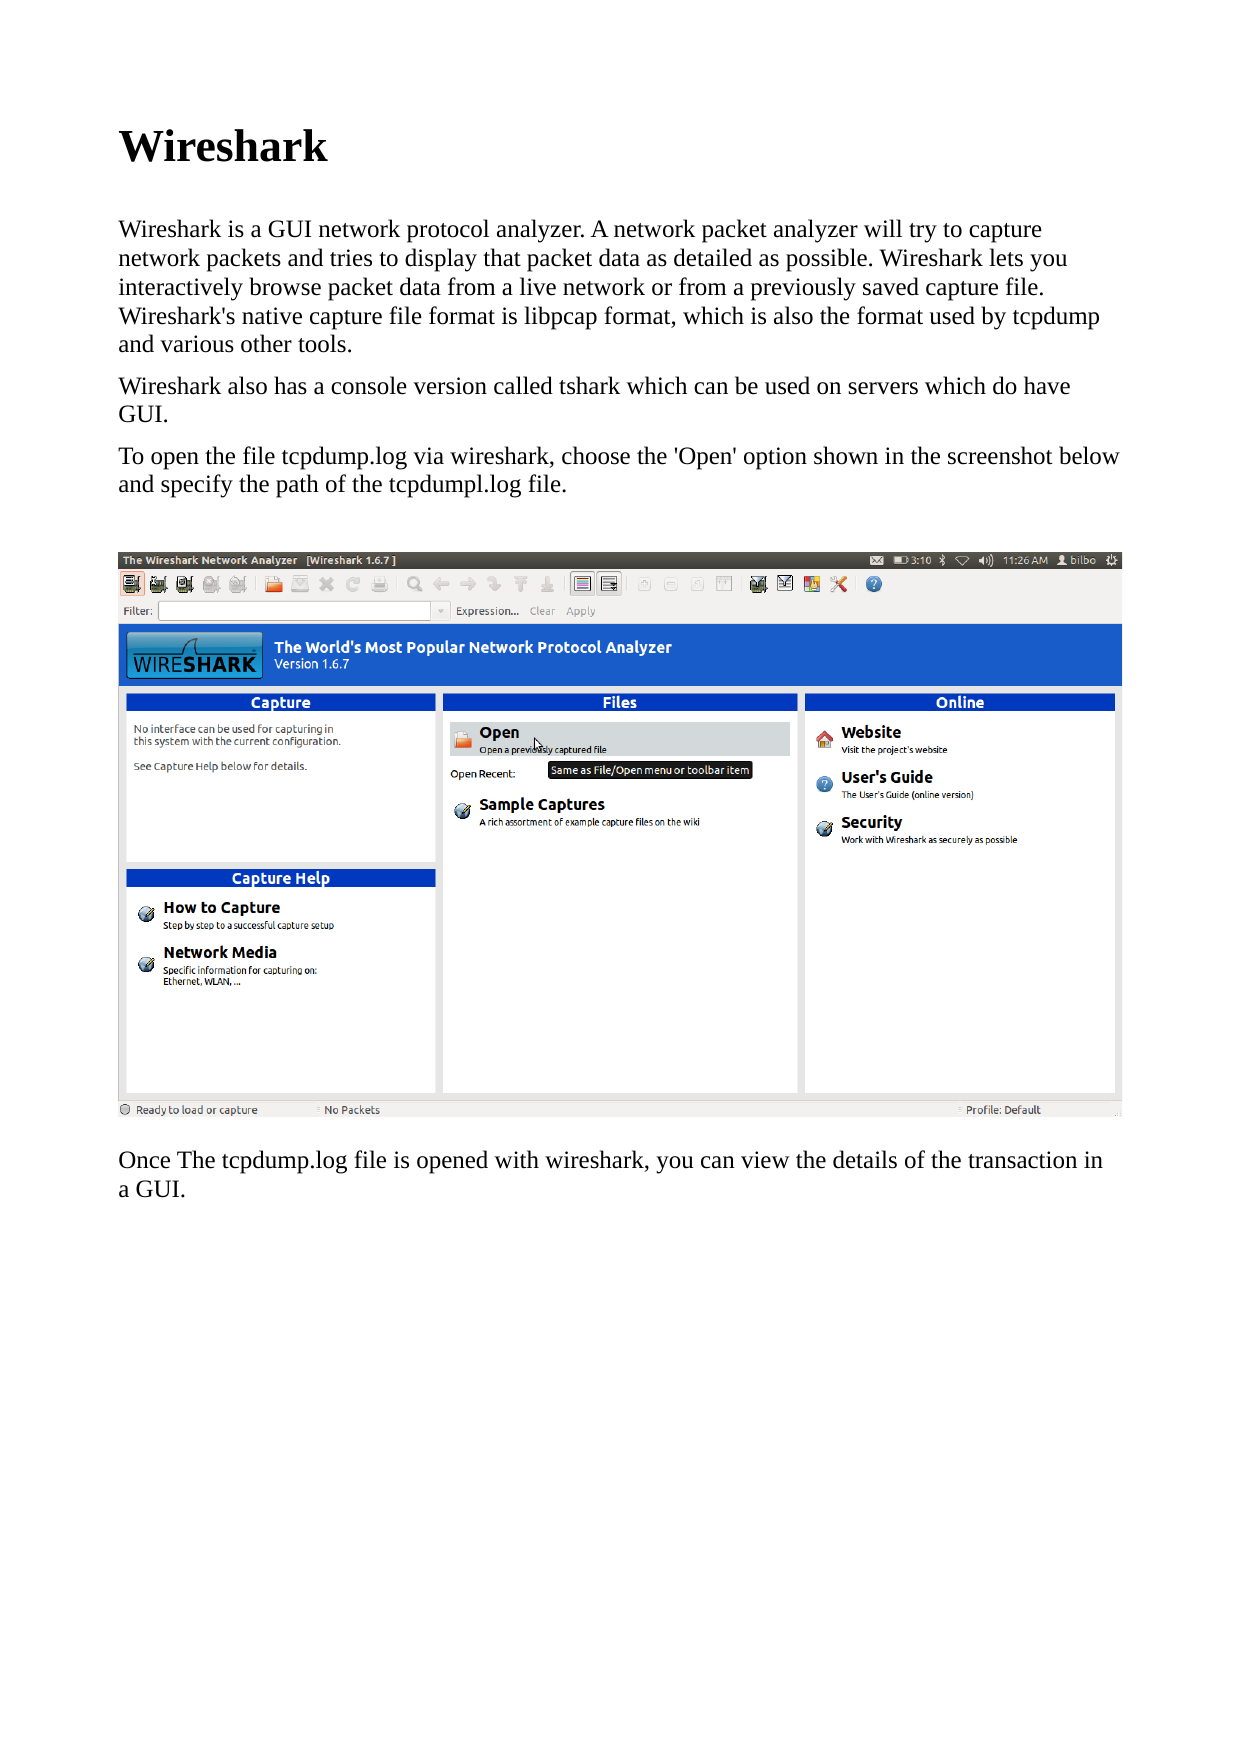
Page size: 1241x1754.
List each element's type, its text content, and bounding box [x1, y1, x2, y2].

picture [118, 552, 1123, 1117]
text a GUI. [118, 1174, 1122, 1203]
text Once The tcpdump.log file is opened with wireshark, you can view the details of the transaction in [118, 1145, 1122, 1174]
subtitle Wireshark [118, 118, 1122, 171]
text To open the file tcpdump.log via wireshark, choose the 'Open' option shown in the screenshot below and specify the path of the tcpdumpl.log file. [118, 441, 1122, 498]
text Wireshark is a GUI network protocol analyzer. A network packet analyzer will try to capture network packets and tries to display that packet data as detailed as possible. Wireshark lets you interactively browse packet data from a live network or from a previously saved capture file. Wireshark's native capture file format is libpcap format, which is also the format used by tcpdump and various other tools. [118, 214, 1122, 358]
text Wireshark also has a console version called tshark which can be used on servers which do have GUI. [118, 371, 1122, 428]
